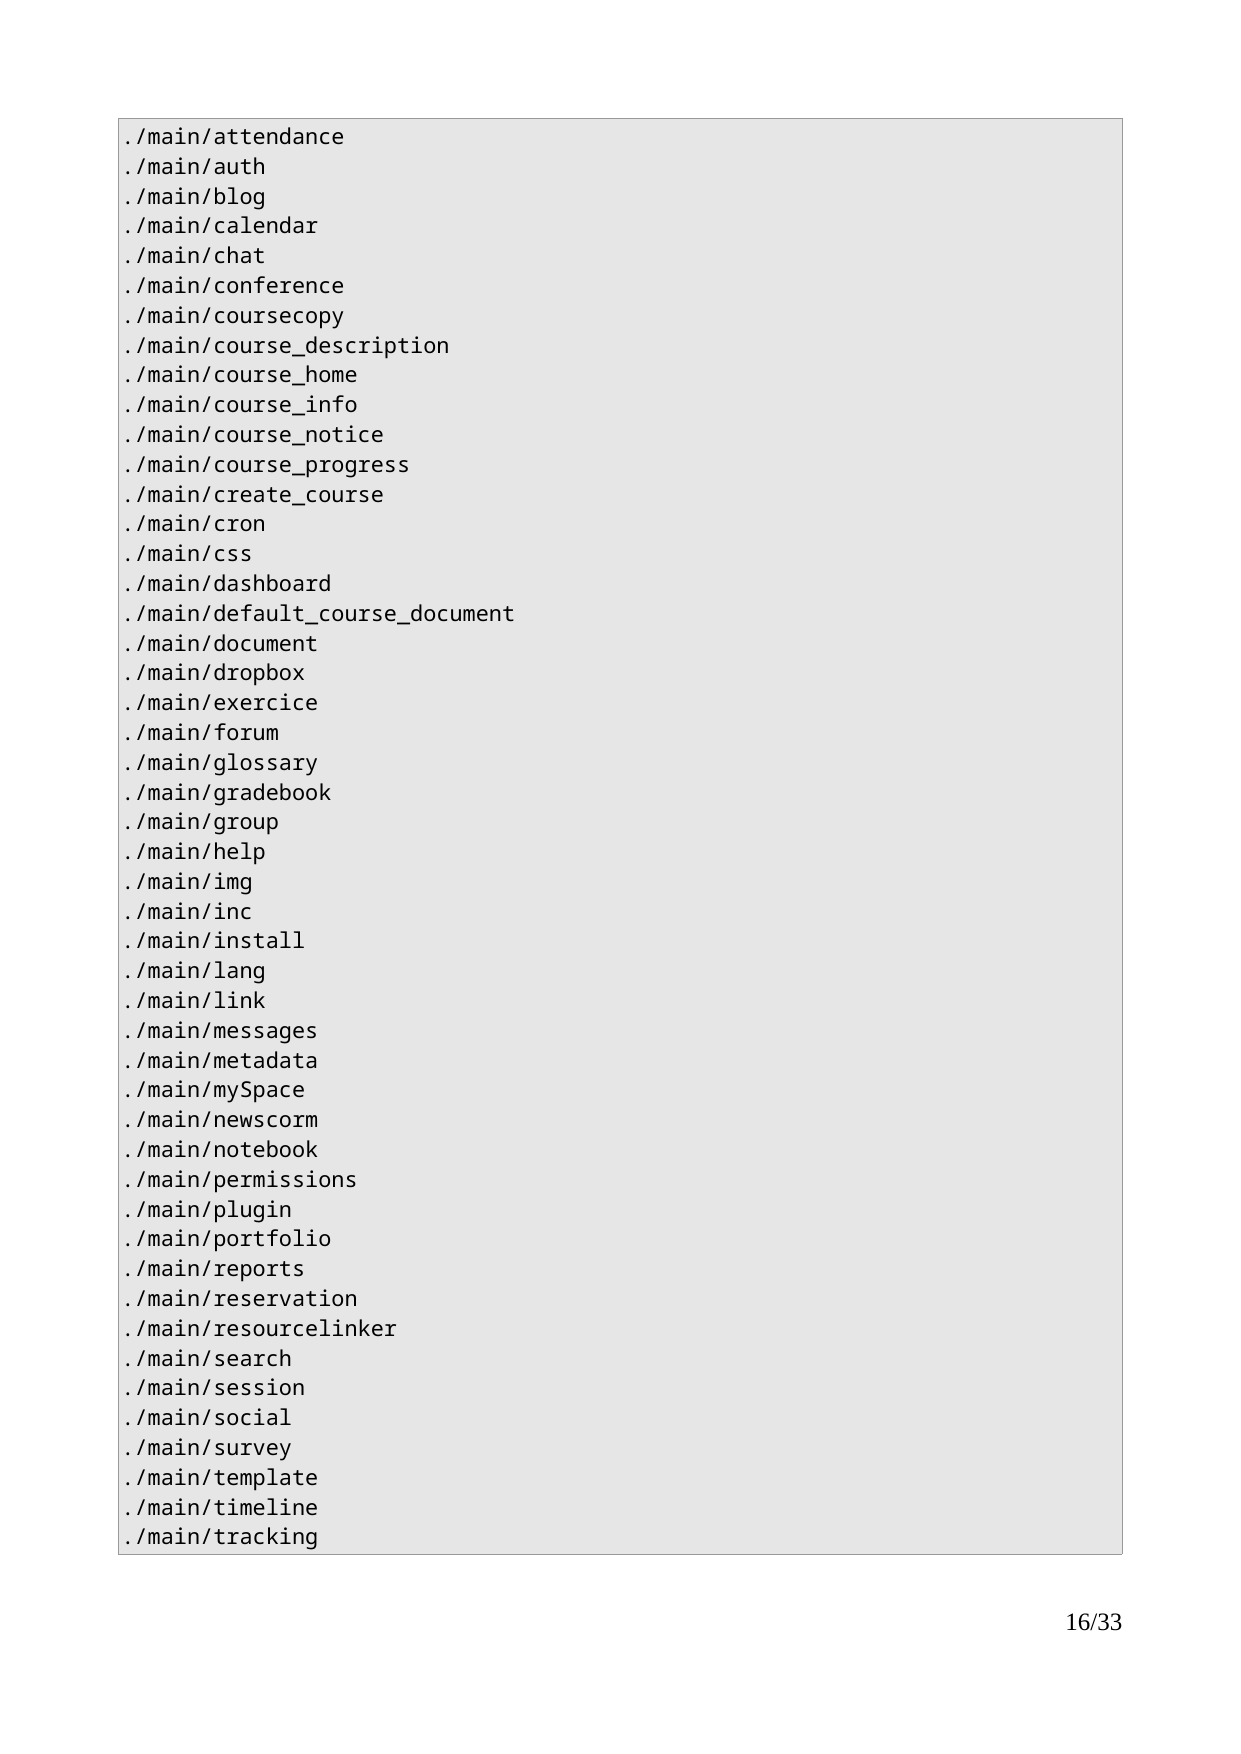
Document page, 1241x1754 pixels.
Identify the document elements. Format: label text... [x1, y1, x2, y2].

text ./main/attendance ./main/auth ./main/blog ./main/calendar ./main/chat ./main/conference ./main/coursecopy ./main/course_description ./main/course_home ./main/course_info ./main/course_notice ./main/course_progress ./main/create_course ./main/cron ./main/css ./main/dashboard ./main/default_course_document ./main/document ./main/dropbox ./main/exercice ./main/forum ./main/glossary ./main/gradebook ./main/group ./main/help ./main/img ./main/inc ./main/install ./main/lang ./main/link ./main/messages ./main/metadata ./main/mySpace ./main/newscorm ./main/notebook ./main/permissions ./main/plugin ./main/portfolio ./main/reports ./main/reservation ./main/resourcelinker ./main/search ./main/session ./main/social ./main/survey ./main/template ./main/timeline ./main/tracking [119, 119, 1122, 1554]
